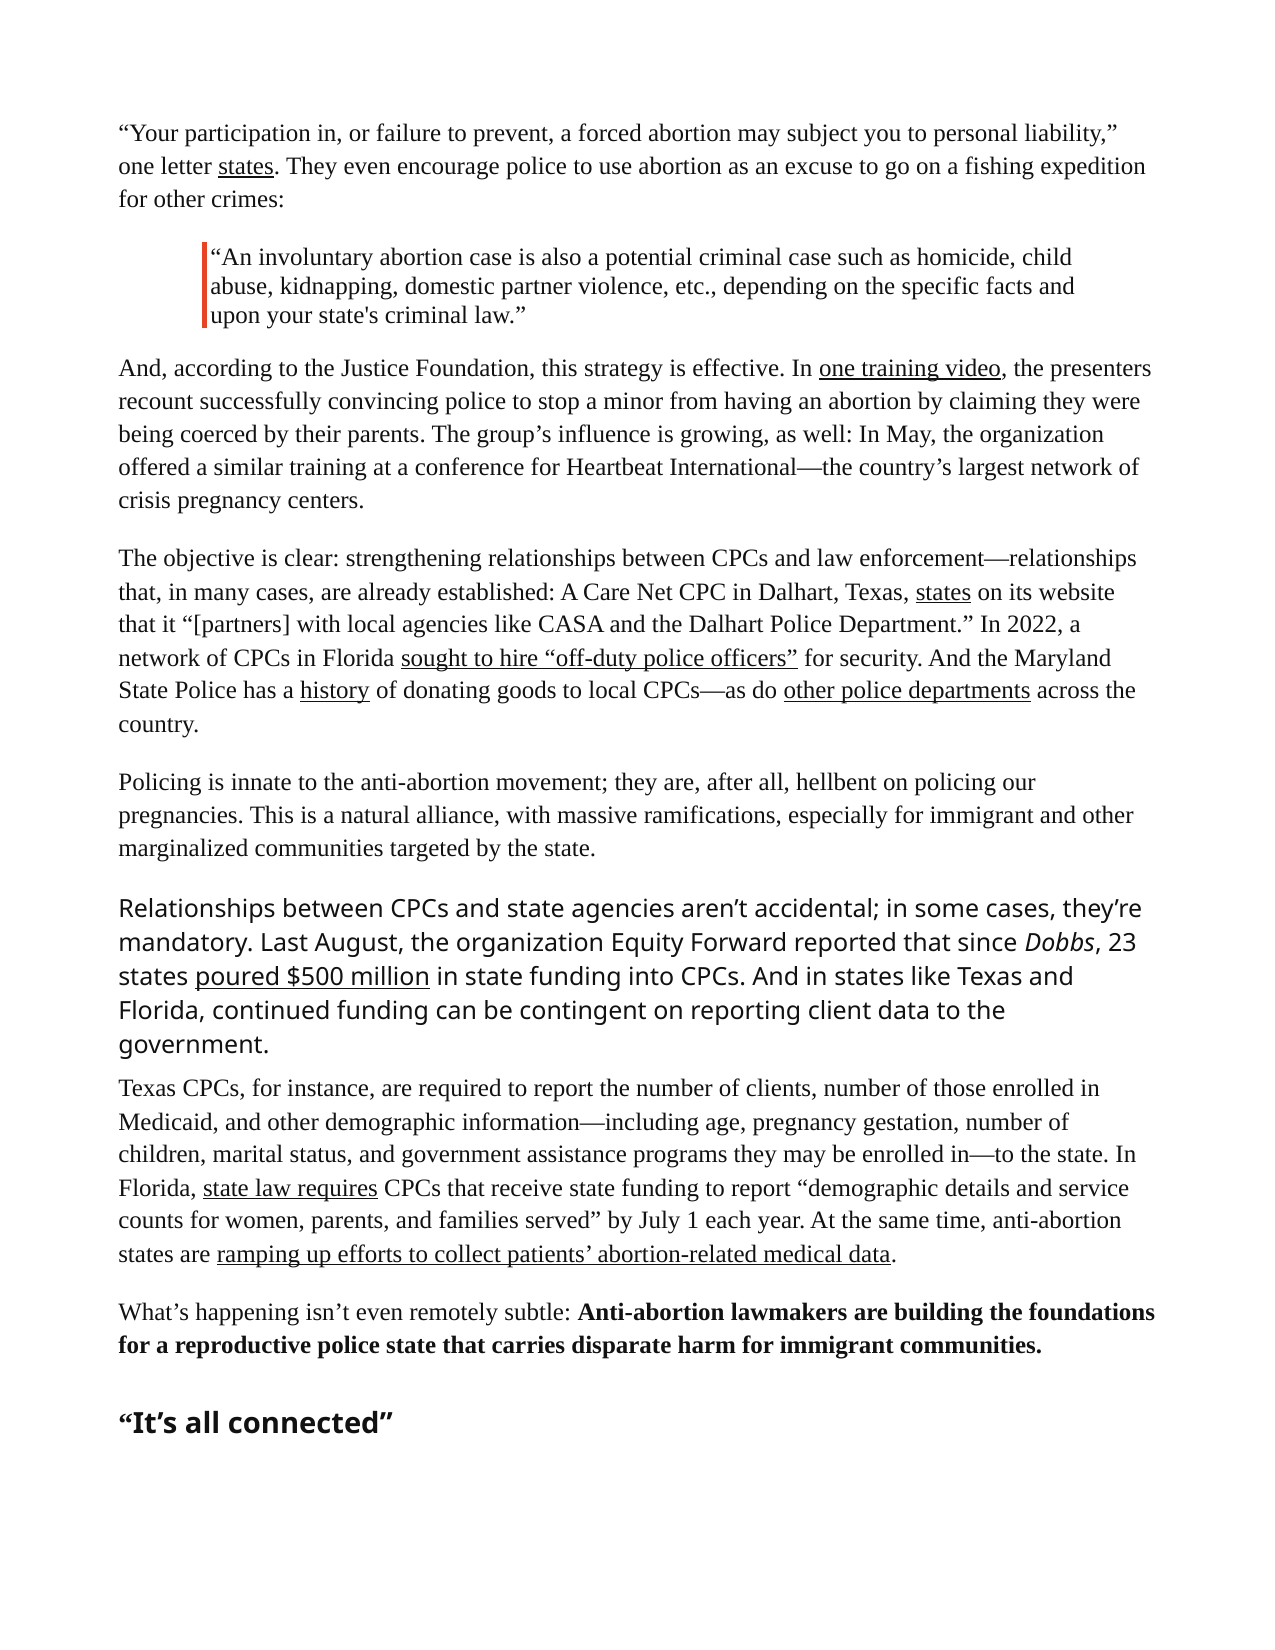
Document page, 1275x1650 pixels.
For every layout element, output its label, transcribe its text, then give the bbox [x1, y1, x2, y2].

text “An involuntary abortion case is also a potential criminal case such as homicide, child abuse, kidnapping, domestic partner violence, etc., depending on the specific facts and upon your state's criminal law.” [207, 242, 1098, 328]
text And, according to the Justice Foundation, this strategy is effective. In one training video, the presenters recount successfully convincing police to stop a minor from having an abortion by claiming they were being coerced by their parents. The group’s influence is growing, as well: In May, the organization offered a similar training at a conference for Heartbeat International—the country’s largest network of crisis pregnancy centers. [118, 353, 1157, 514]
text Texas CPCs, for instance, are required to report the number of clients, number of those enrolled in Medicaid, and other demographic information—including age, pregnancy gestation, number of children, marital status, and government assistance programs they may be enrolled in—to the state. In Florida, state law requires CPCs that receive state funding to report “demographic details and service counts for women, parents, and families served” by July 1 each year. At the same time, anti-abortion states are ramping up efforts to collect patients’ abortion-related medical data. [118, 1073, 1157, 1267]
text What’s happening isn’t even remotely subtle: Anti-abortion lawmakers are building the foundations for a reproductive police state that carries disparate harm for immigrant communities. [118, 1297, 1157, 1358]
subtitle “It’s all connected” [118, 1402, 1157, 1442]
text “Your participation in, or failure to prevent, a forced abortion may subject you to personal liability,” one letter states. They even encourage police to use abortion as an excuse to go on a fishing expedition for other crimes: [118, 118, 1157, 213]
text The objective is clear: strengthening relationships between CPCs and law enforcement—relationships that, in many cases, are already established: A Care Net CPC in Dalhart, Texas, states on its website that it “[partners] with local agencies like CASA and the Dalhart Police Department.” In 2022, a network of CPCs in Florida sought to hire “off-duty police officers” for security. And the Maryland State Police has a history of donating goods to local CPCs—as do other police departments across the country. [118, 543, 1157, 737]
text Relationships between CPCs and state agencies aren’t accidental; in some cases, they’re mandatory. Last August, the organization Equity Forward reported that since Dobbs, 23 states poured $500 million in state funding into CPCs. And in states like Texas and Florida, continued funding can be contingent on reporting client data to the government. [118, 891, 1157, 1061]
text Policing is innate to the anti-abortion movement; they are, after all, hellbent on policing our pregnancies. This is a natural alliance, with massive ramifications, especially for immigrant and other marginalized communities targeted by the state. [118, 767, 1157, 861]
